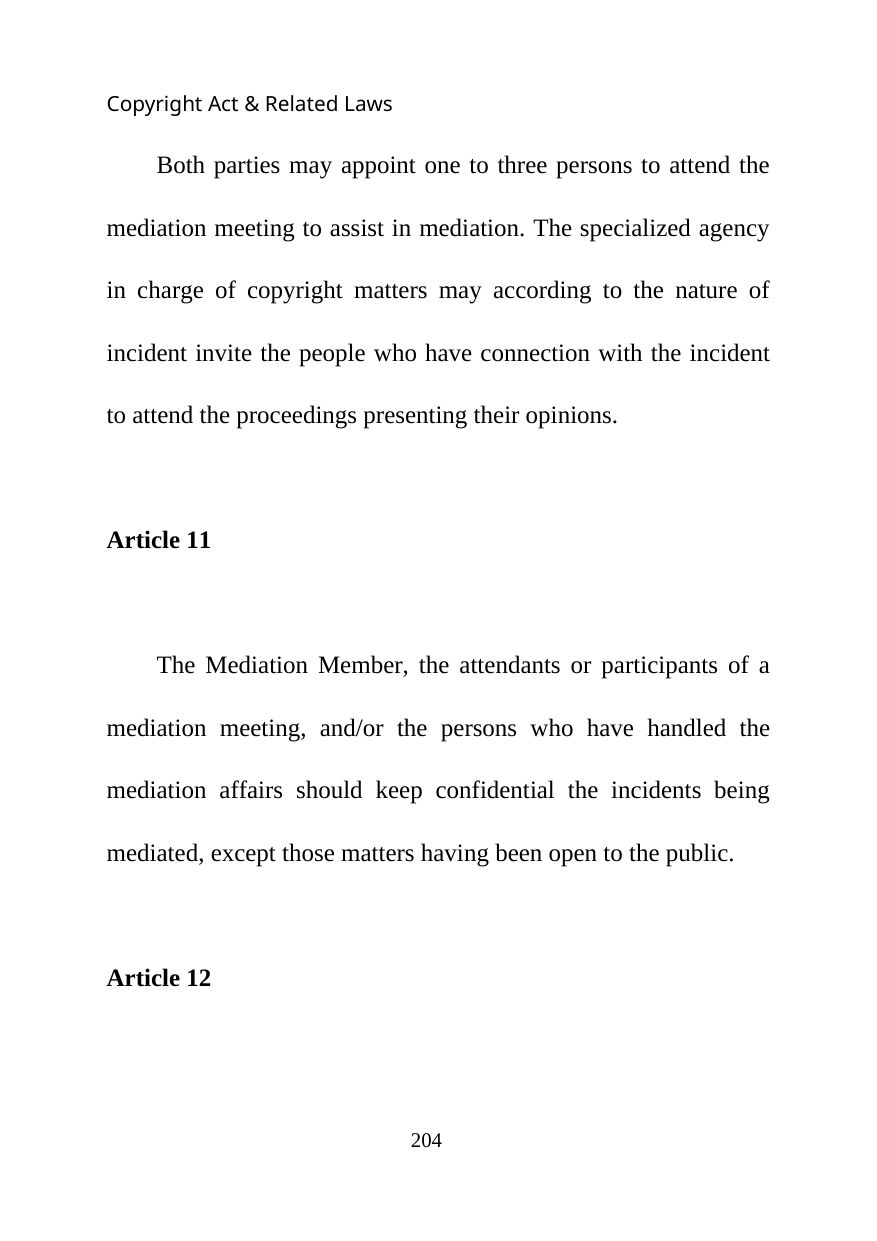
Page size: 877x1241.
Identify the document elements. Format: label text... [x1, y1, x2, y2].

text Article 12 [106, 935, 771, 998]
text Article 11 [106, 498, 771, 560]
text Both parties may appoint one to three persons to attend the mediation meeting to assist in mediation. The specialized agency in charge of copyright matters may according to the nature of incident invite the people who have connection with the incident to attend the proceedings presenting their opinions. [106, 123, 771, 435]
text The Mediation Member, the attendants or participants of a mediation meeting, and/or the persons who have handled the mediation affairs should keep confidential the incidents being mediated, except those matters having been open to the public. [106, 623, 771, 873]
